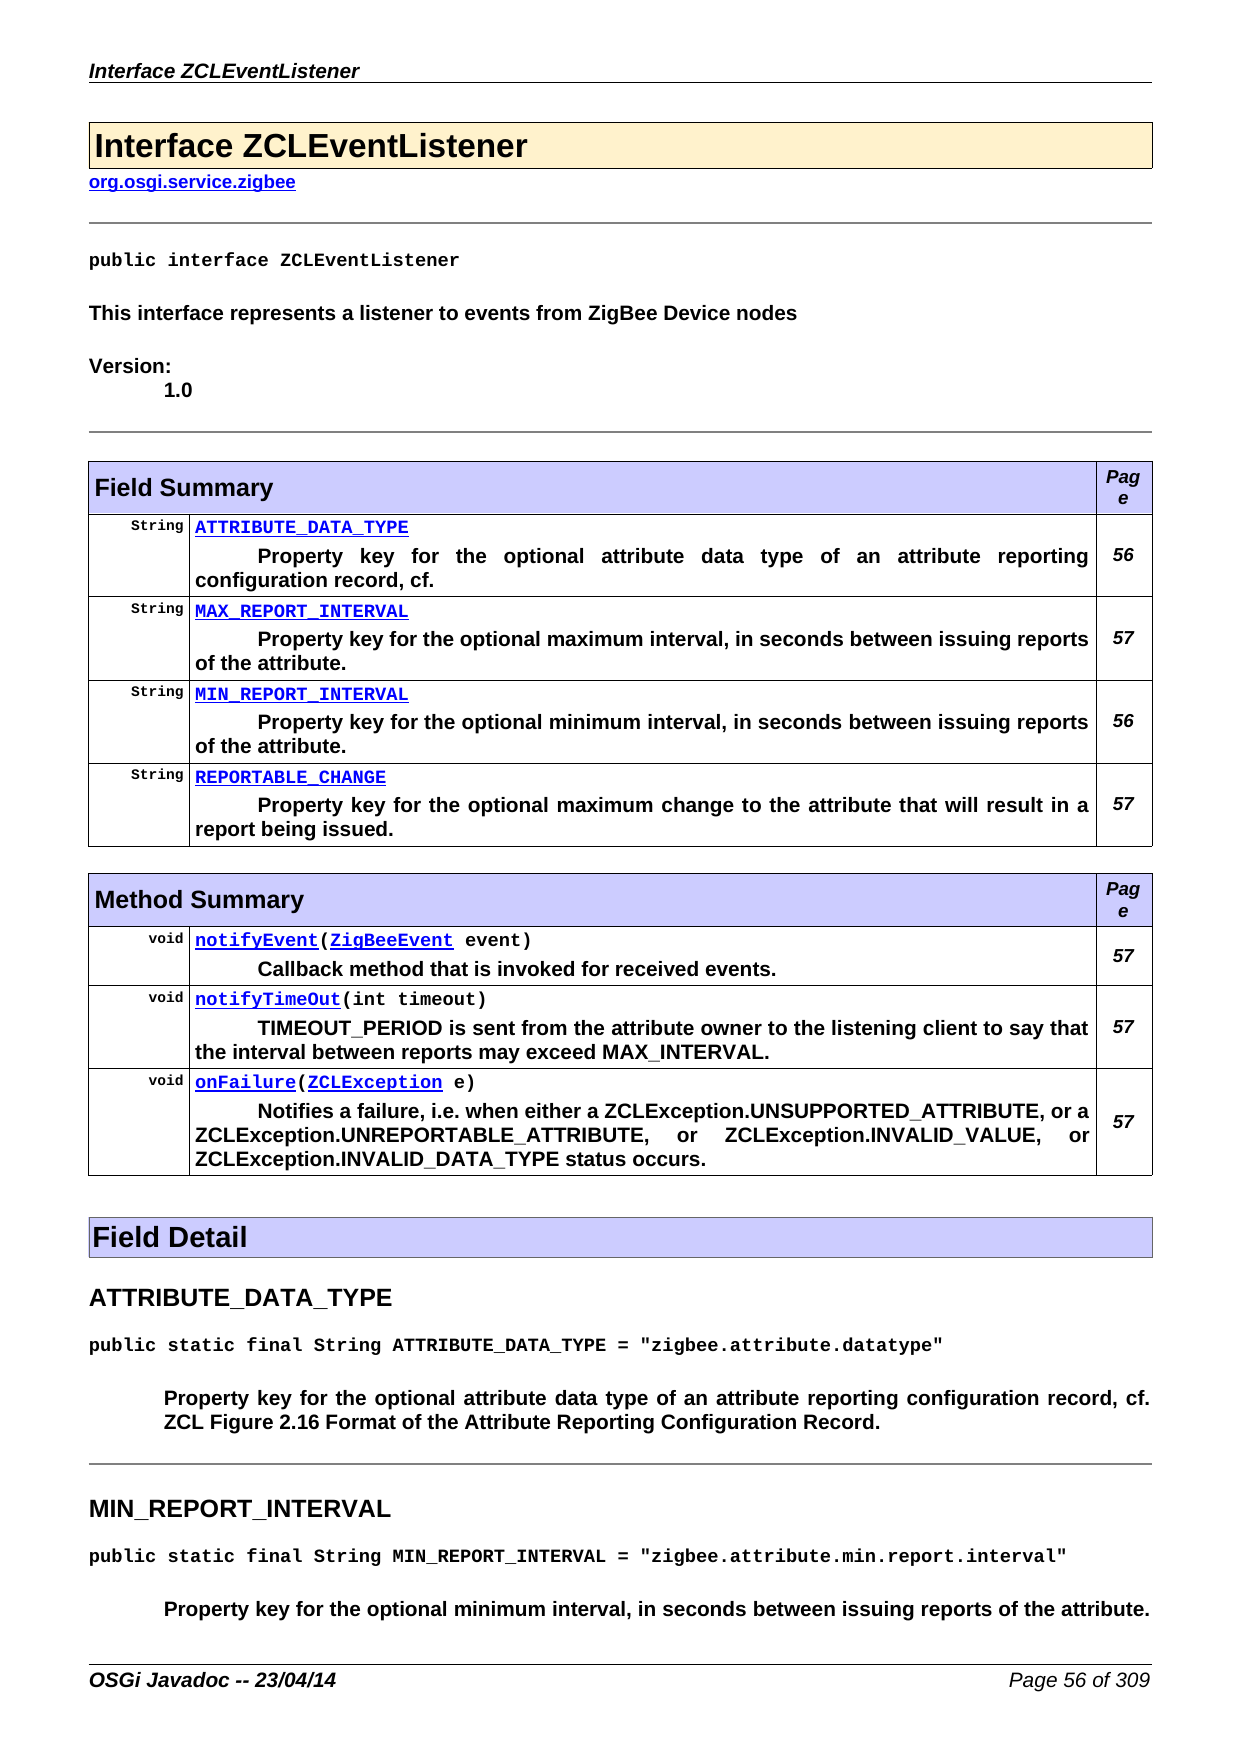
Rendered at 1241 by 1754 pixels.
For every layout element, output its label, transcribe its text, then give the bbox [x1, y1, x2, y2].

table_header Field Summary [89, 462, 1096, 513]
table_header Page [1097, 462, 1152, 513]
table_cell 58 [1097, 1069, 1152, 1175]
table_cell 58 [1097, 986, 1152, 1068]
table_cell String [89, 681, 189, 762]
table_cell String [89, 597, 189, 679]
table_cell 58 [1097, 597, 1152, 679]
table_header Page [1097, 874, 1152, 926]
table_cell void [89, 1069, 189, 1175]
table_header Method Summary [89, 874, 1096, 926]
table_cell 57 [1097, 681, 1152, 762]
text Property key for the optional attribute data type of an attribute reporting configuration record, cf. ZCL Figure 2.16 Format of the Attribute Reporting Configuration Record. [163, 1386, 1152, 1434]
table_cell onFailure(ZCLException e) Notifies a failure, i.e. when either a ZCLException.UNSUPPORTED_ATTRIBUTE, or a ZCLException.UNREPORTABLE_ATTRIBUTE, or ZCLException.INVALID_VALUE, or ZCLException.INVALID_DATA_TYPE status occurs. [190, 1069, 1096, 1175]
table_cell void [89, 986, 189, 1068]
text public static final String MIN_REPORT_INTERVAL = "zigbee.attribute.min.report.interval" [88, 1547, 1152, 1568]
table_cell MAX_REPORT_INTERVAL Property key for the optional maximum interval, in seconds between issuing reports of the attribute. [190, 597, 1096, 679]
table_cell 58 [1097, 927, 1152, 985]
text 1.0 [163, 378, 1152, 402]
table_cell notifyEvent(ZigBeeEvent event) Callback method that is invoked for received events. [190, 927, 1096, 985]
table_cell notifyTimeOut(int timeout) TIMEOUT_PERIOD is sent from the attribute owner to the listening client to say that the interval between reports may exceed MAX_INTERVAL. [190, 986, 1096, 1068]
text Property key for the optional minimum interval, in seconds between issuing reports of the attribute. [163, 1597, 1152, 1621]
table_cell String [89, 764, 189, 846]
text public static final String ATTRIBUTE_DATA_TYPE = "zigbee.attribute.datatype" [88, 1336, 1152, 1357]
subtitle ATTRIBUTE_DATA_TYPE [88, 1283, 1152, 1312]
table_cell MIN_REPORT_INTERVAL Property key for the optional minimum interval, in seconds between issuing reports of the attribute. [190, 681, 1096, 762]
text public interface ZCLEventListener [88, 250, 1152, 272]
subtitle Field Detail [90, 1218, 1152, 1257]
text org.osgi.service.zigbee [88, 171, 1152, 193]
subtitle Interface ZCLEventListener [90, 123, 1152, 168]
table_cell 57 [1097, 515, 1152, 596]
table_cell ATTRIBUTE_DATA_TYPE Property key for the optional attribute data type of an attribute reporting configuration record, cf. [190, 515, 1096, 596]
table_cell void [89, 927, 189, 985]
text Version: [88, 354, 1152, 378]
table_cell 58 [1097, 764, 1152, 846]
subtitle MIN_REPORT_INTERVAL [88, 1494, 1152, 1522]
table_cell REPORTABLE_CHANGE Property key for the optional maximum change to the attribute that will result in a report being issued. [190, 764, 1096, 846]
text This interface represents a listener to events from ZigBee Device nodes [88, 301, 1152, 325]
table_cell String [89, 515, 189, 596]
